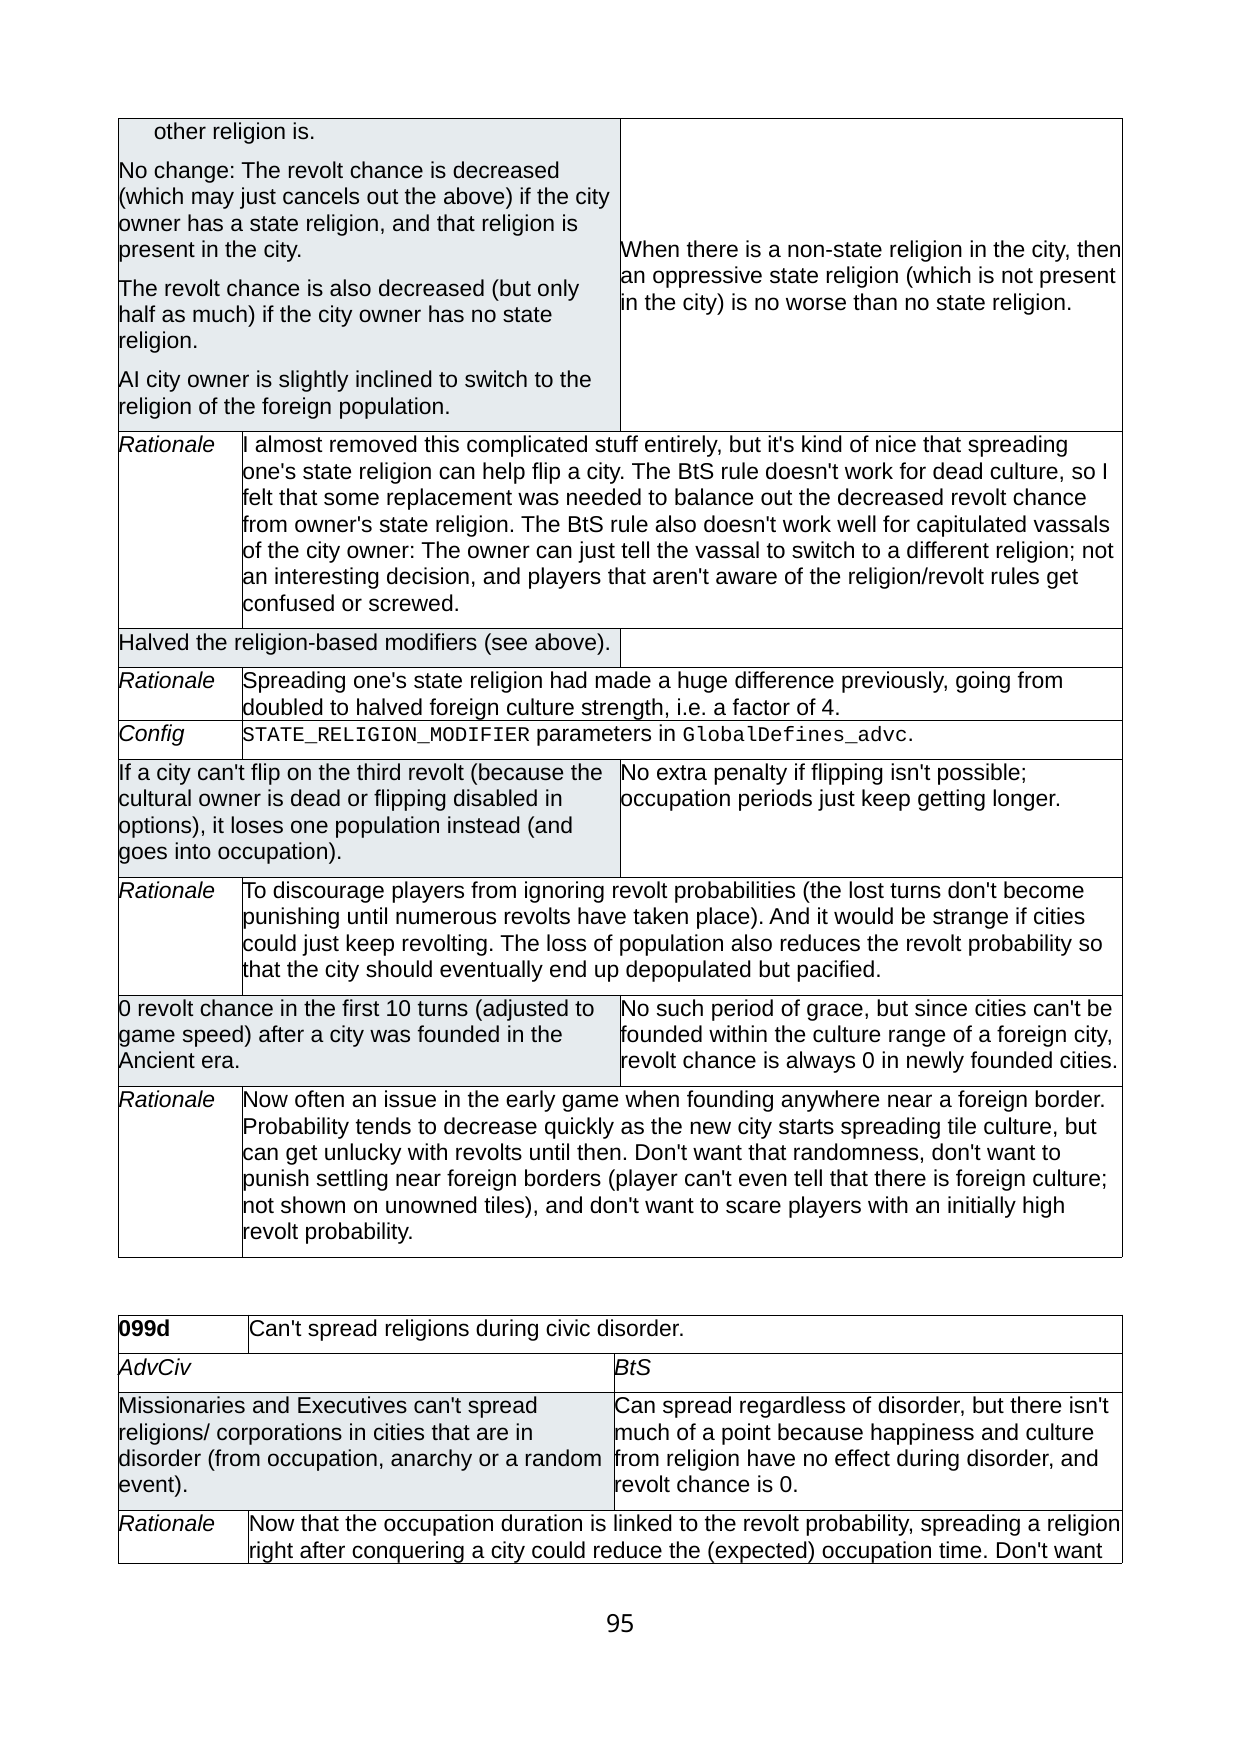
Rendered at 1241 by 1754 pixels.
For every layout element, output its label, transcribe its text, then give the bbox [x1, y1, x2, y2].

table_cell When there is a non-state religion in the city, then an oppressive state religion (which is not present in the city) is no worse than no state religion. [621, 119, 1122, 431]
table_cell Rationale [119, 668, 242, 720]
table_cell Rationale [119, 1087, 242, 1257]
table_cell Now often an issue in the early game when founding anywhere near a foreign border. Probability tends to decrease quickly as the new city starts spreading tile culture, but can get unlucky with revolts until then. Don't want that randomness, don't want to punish settling near foreign borders (player can't even tell that there is foreign culture; not shown on unowned tiles), and don't want to scare players with an initially high revolt probability. [243, 1087, 1122, 1257]
table_cell [621, 629, 1122, 667]
table_cell Halved the religion-based modifiers (see above). [119, 629, 620, 667]
table_cell I almost removed this complicated stuff entirely, but it's kind of nice that spreading one's state religion can help flip a city. The BtS rule doesn't work for dead culture, so I felt that some replacement was needed to balance out the decreased revolt chance from owner's state religion. The BtS rule also doesn't work well for capitulated vassals of the city owner: The owner can just tell the vassal to switch to a different religion; not an interesting decision, and players that aren't aware of the religion/revolt rules get confused or screwed. [243, 432, 1122, 628]
table_cell Can spread regardless of disorder, but there isn't much of a point because happiness and culture from religion have no effect during disorder, and revolt chance is 0. [615, 1393, 1122, 1510]
table_cell other religion is. No change: The revolt chance is decreased (which may just cancels out the above) if the city owner has a state religion, and that religion is present in the city. The revolt chance is also decreased (but only half as much) if the city owner has no state religion. AI city owner is slightly inclined to switch to the religion of the foreign population. [119, 119, 620, 431]
table_cell STATE_RELIGION_MODIFIER parameters in GlobalDefines_advc. [243, 721, 1122, 759]
table_header 099d [119, 1316, 248, 1353]
table_cell Rationale [119, 878, 242, 995]
table_cell If a city can't flip on the third revolt (because the cultural owner is dead or flipping disabled in options), it loses one population instead (and goes into occupation). [119, 760, 620, 877]
table_cell Config [119, 721, 242, 759]
table_cell No extra penalty if flipping isn't possible; occupation periods just keep getting longer. [621, 760, 1122, 877]
table_cell Missionaries and Executives can't spread religions/ corporations in cities that are in disorder (from occupation, anarchy or a random event). [119, 1393, 614, 1510]
table_header Can't spread religions during civic disorder. [249, 1316, 1122, 1353]
table_cell Rationale [119, 1511, 248, 1563]
table_cell To discourage players from ignoring revolt probabilities (the lost turns don't become punishing until numerous revolts have taken place). And it would be strange if cities could just keep revolting. The loss of population also reduces the revolt probability so that the city should eventually end up depopulated but pacified. [243, 878, 1122, 995]
table_cell Rationale [119, 432, 242, 628]
table_cell Spreading one's state religion had made a huge difference previously, going from doubled to halved foreign culture strength, i.e. a factor of 4. [243, 668, 1122, 720]
table_cell No such period of grace, but since cities can't be founded within the culture range of a foreign city, revolt chance is always 0 in newly founded cities. [621, 996, 1122, 1086]
table_cell AdvCiv [119, 1354, 614, 1392]
table_cell 0 revolt chance in the first 10 turns (adjusted to game speed) after a city was founded in the Ancient era. [119, 996, 620, 1086]
table_cell BtS [615, 1354, 1122, 1392]
table_cell Now that the occupation duration is linked to the revolt probability, spreading a religion right after conquering a city could reduce the (expected) occupation time. Don't want [249, 1511, 1122, 1563]
